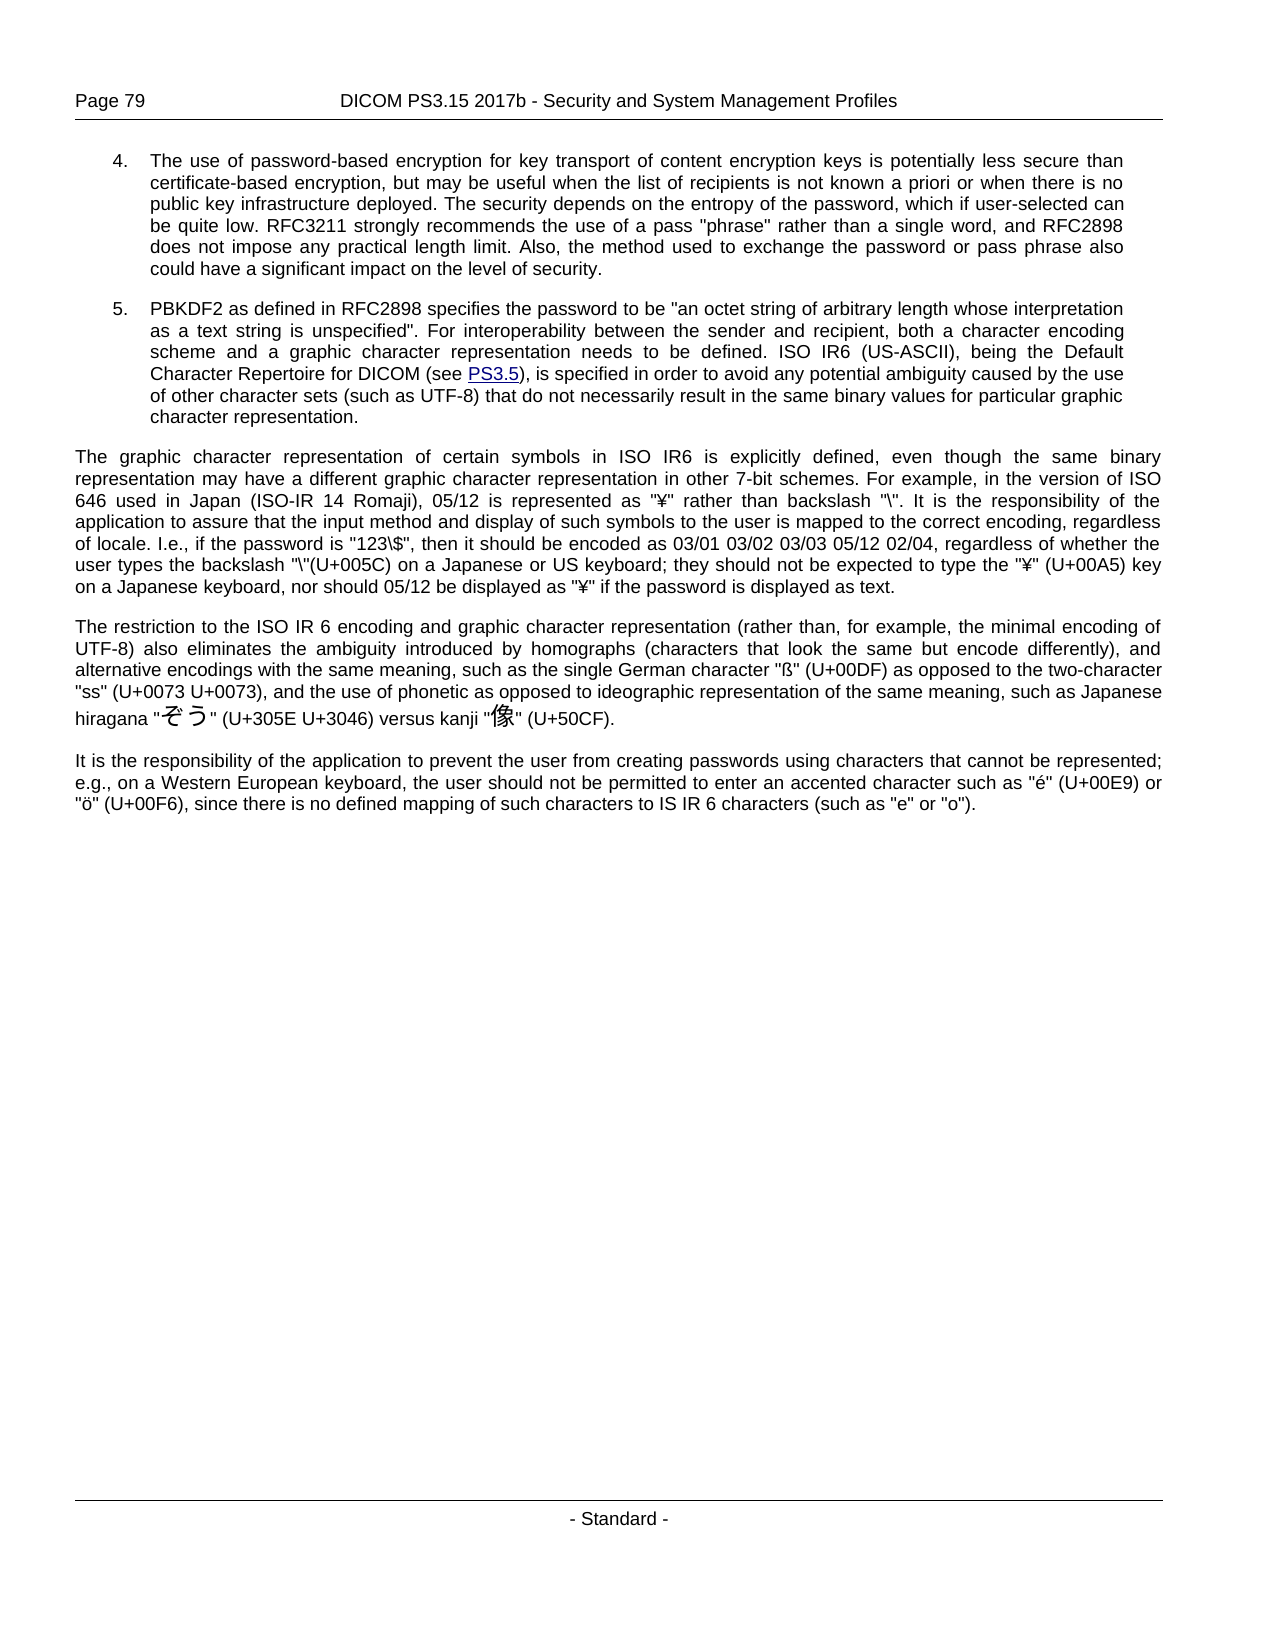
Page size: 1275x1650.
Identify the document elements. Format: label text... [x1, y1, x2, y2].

list PBKDF2 as defined in RFC2898 specifies the password to be "an octet string of arbitrary length whose interpretation as a text string is unspecified". For interoperability between the sender and recipient, both a character encoding scheme and a graphic character representation needs to be defined. ISO IR6 (US-ASCII), being the Default Character Repertoire for DICOM (see PS3.5), is specified in order to avoid any potential ambiguity caused by the use of other character sets (such as UTF-8) that do not necessarily result in the same binary values for particular graphic character representation. [112, 298, 1125, 427]
text It is the responsibility of the application to prevent the user from creating passwords using characters that cannot be represented; e.g., on a Western European keyboard, the user should not be permitted to enter an accented character such as "é" (U+00E9) or "ö" (U+00F6), since there is no defined mapping of such characters to IS IR 6 characters (such as "e" or "o"). [75, 750, 1162, 815]
text The graphic character representation of certain symbols in ISO IR6 is explicitly defined, even though the same binary representation may have a different graphic character representation in other 7-bit schemes. For example, in the version of ISO 646 used in Japan (ISO-IR 14 Romaji), 05/12 is represented as "¥" rather than backslash "\". It is the responsibility of the application to assure that the input method and display of such symbols to the user is mapped to the correct encoding, regardless of locale. I.e., if the password is "123\$", then it should be encoded as 03/01 03/02 03/03 05/12 02/04, regardless of whether the user types the backslash "\"(U+005C) on a Japanese or US keyboard; they should not be expected to type the "¥" (U+00A5) key on a Japanese keyboard, nor should 05/12 be displayed as "¥" if the password is displayed as text. [75, 446, 1162, 597]
list The use of password-based encryption for key transport of content encryption keys is potentially less secure than certificate-based encryption, but may be useful when the list of recipients is not known a priori or when there is no public key infrastructure deployed. The security depends on the entropy of the password, which if user-selected can be quite low. RFC3211 strongly recommends the use of a pass "phrase" rather than a single word, and RFC2898 does not impose any practical length limit. Also, the method used to exchange the password or pass phrase also could have a significant impact on the level of security. [112, 150, 1125, 279]
text The restriction to the ISO IR 6 encoding and graphic character representation (rather than, for example, the minimal encoding of UTF-8) also eliminates the ambiguity introduced by homographs (characters that look the same but encode differently), and alternative encodings with the same meaning, such as the single German character "ß" (U+00DF) as opposed to the two-character "ss" (U+0073 U+0073), and the use of phonetic as opposed to ideographic representation of the same meaning, such as Japanese hiragana "ぞう" (U+305E U+3046) versus kanji "像" (U+50CF). [75, 616, 1162, 731]
